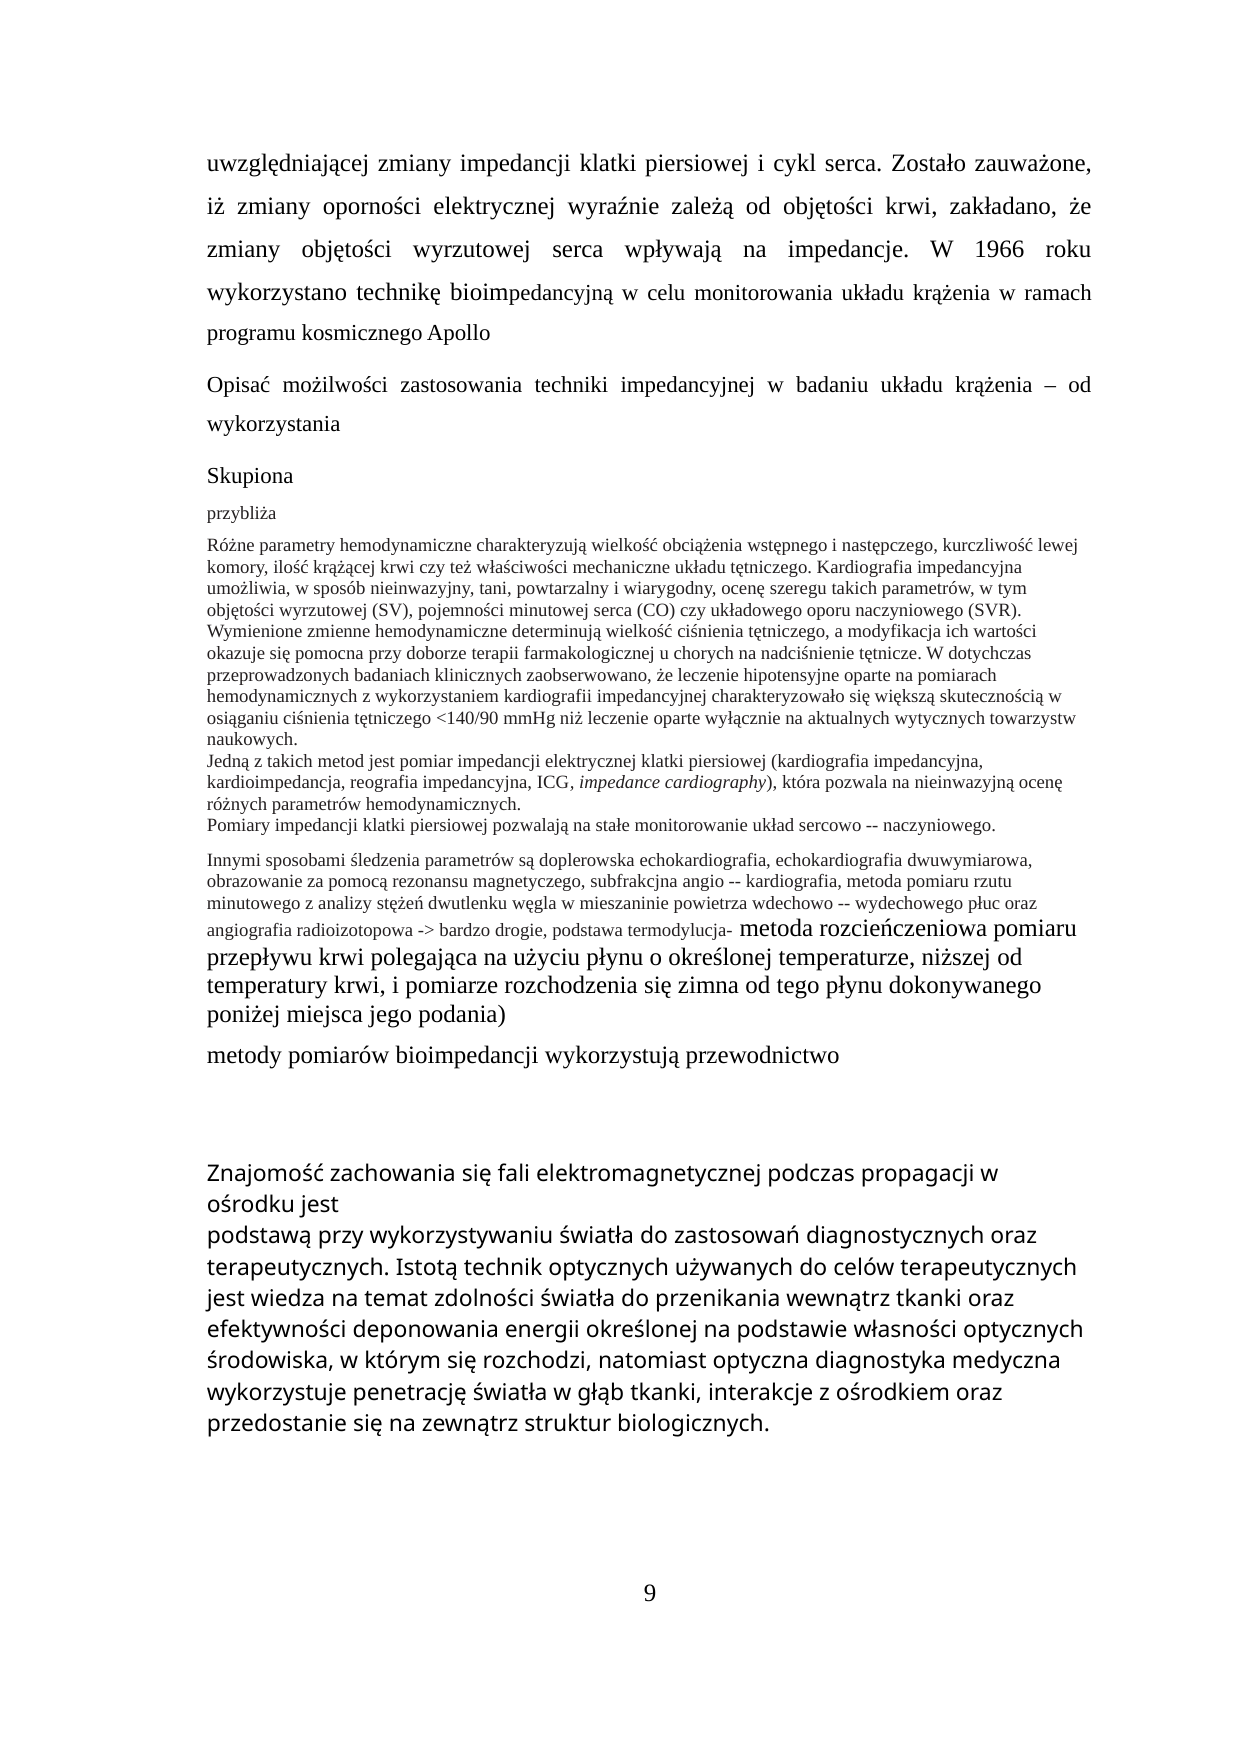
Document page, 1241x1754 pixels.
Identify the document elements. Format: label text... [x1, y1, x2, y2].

text Opisać możilwości zastosowania techniki impedancyjnej w badaniu układu krążenia – od wykorzystania [207, 371, 1093, 437]
text przybliża [207, 502, 1093, 523]
text Różne parametry hemodynamiczne charakteryzują wielkość obciążenia wstępnego i następczego, kurczliwość lewej komory, ilość krążącej krwi czy też właściwości mechaniczne układu tętniczego. Kardiografia impedancyjna umożliwia, w sposób nieinwazyjny, tani, powtarzalny i wiarygodny, ocenę szeregu takich parametrów, w tym objętości wyrzutowej (SV), pojemności minutowej serca (CO) czy układowego oporu naczyniowego (SVR). Wymienione zmienne hemodynamiczne determinują wielkość ciśnienia tętniczego, a modyfikacja ich wartości okazuje się pomocna przy doborze terapii farmakologicznej u chorych na nadciśnienie tętnicze. W dotychczas przeprowadzonych badaniach klinicznych zaobserwowano, że leczenie hipotensyjne oparte na pomiarach hemodynamicznych z wykorzystaniem kardiografii impedancyjnej charakteryzowało się większą skutecznością w osiąganiu ciśnienia tętniczego <140/90 mmHg niż leczenie oparte wyłącznie na aktualnych wytycznych towarzystw naukowych. Jedną z takich metod jest pomiar impedancji elektrycznej klatki piersiowej (kardiografia impedancyjna, kardioimpedancja, reografia impedancyjna, ICG, impedance cardiography), która pozwala na nieinwazyjną ocenę różnych parametrów hemodynamicznych. Pomiary impedancji klatki piersiowej pozwalają na stałe monitorowanie układ sercowo -- naczyniowego. [207, 534, 1093, 836]
text uwzględniającej zmiany impedancji klatki piersiowej i cykl serca. Zostało zauważone, iż zmiany oporności elektrycznej wyraźnie zależą od objętości krwi, zakładano, że zmiany objętości wyrzutowej serca wpływają na impedancje. W 1966 roku wykorzystano technikę bioimpedancyjną w celu monitorowania układu krążenia w ramach programu kosmicznego Apollo [207, 148, 1093, 345]
text Innymi sposobami śledzenia parametrów są doplerowska echokardiografia, echokardiografia dwuwymiarowa, obrazowanie za pomocą rezonansu magnetyczego, subfrakcjna angio -- kardiografia, metoda pomiaru rzutu minutowego z analizy stężeń dwutlenku węgla w mieszaninie powietrza wdechowo -- wydechowego płuc oraz angiografia radioizotopowa -> bardzo drogie, podstawa termodylucja- metoda rozcieńczeniowa pomiaru przepływu krwi polegająca na użyciu płynu o określonej temperaturze, niższej od temperatury krwi, i pomiarze rozchodzenia się zimna od tego płynu dokonywanego poniżej miejsca jego podania) [207, 848, 1093, 1028]
text Znajomość zachowania się fali elektromagnetycznej podczas propagacji w ośrodku jest podstawą przy wykorzystywaniu światła do zastosowań diagnostycznych oraz terapeutycznych. Istotą technik optycznych używanych do celów terapeutycznych jest wiedza na temat zdolności światła do przenikania wewnątrz tkanki oraz efektywności deponowania energii określonej na podstawie własności optycznych środowiska, w którym się rozchodzi, natomiast optyczna diagnostyka medyczna wykorzystuje penetrację światła w głąb tkanki, interakcje z ośrodkiem oraz przedostanie się na zewnątrz struktur biologicznych. [207, 1157, 1093, 1438]
text metody pomiarów bioimpedancji wykorzystują przewodnictwo [207, 1041, 1093, 1069]
text Skupiona [207, 462, 1093, 489]
